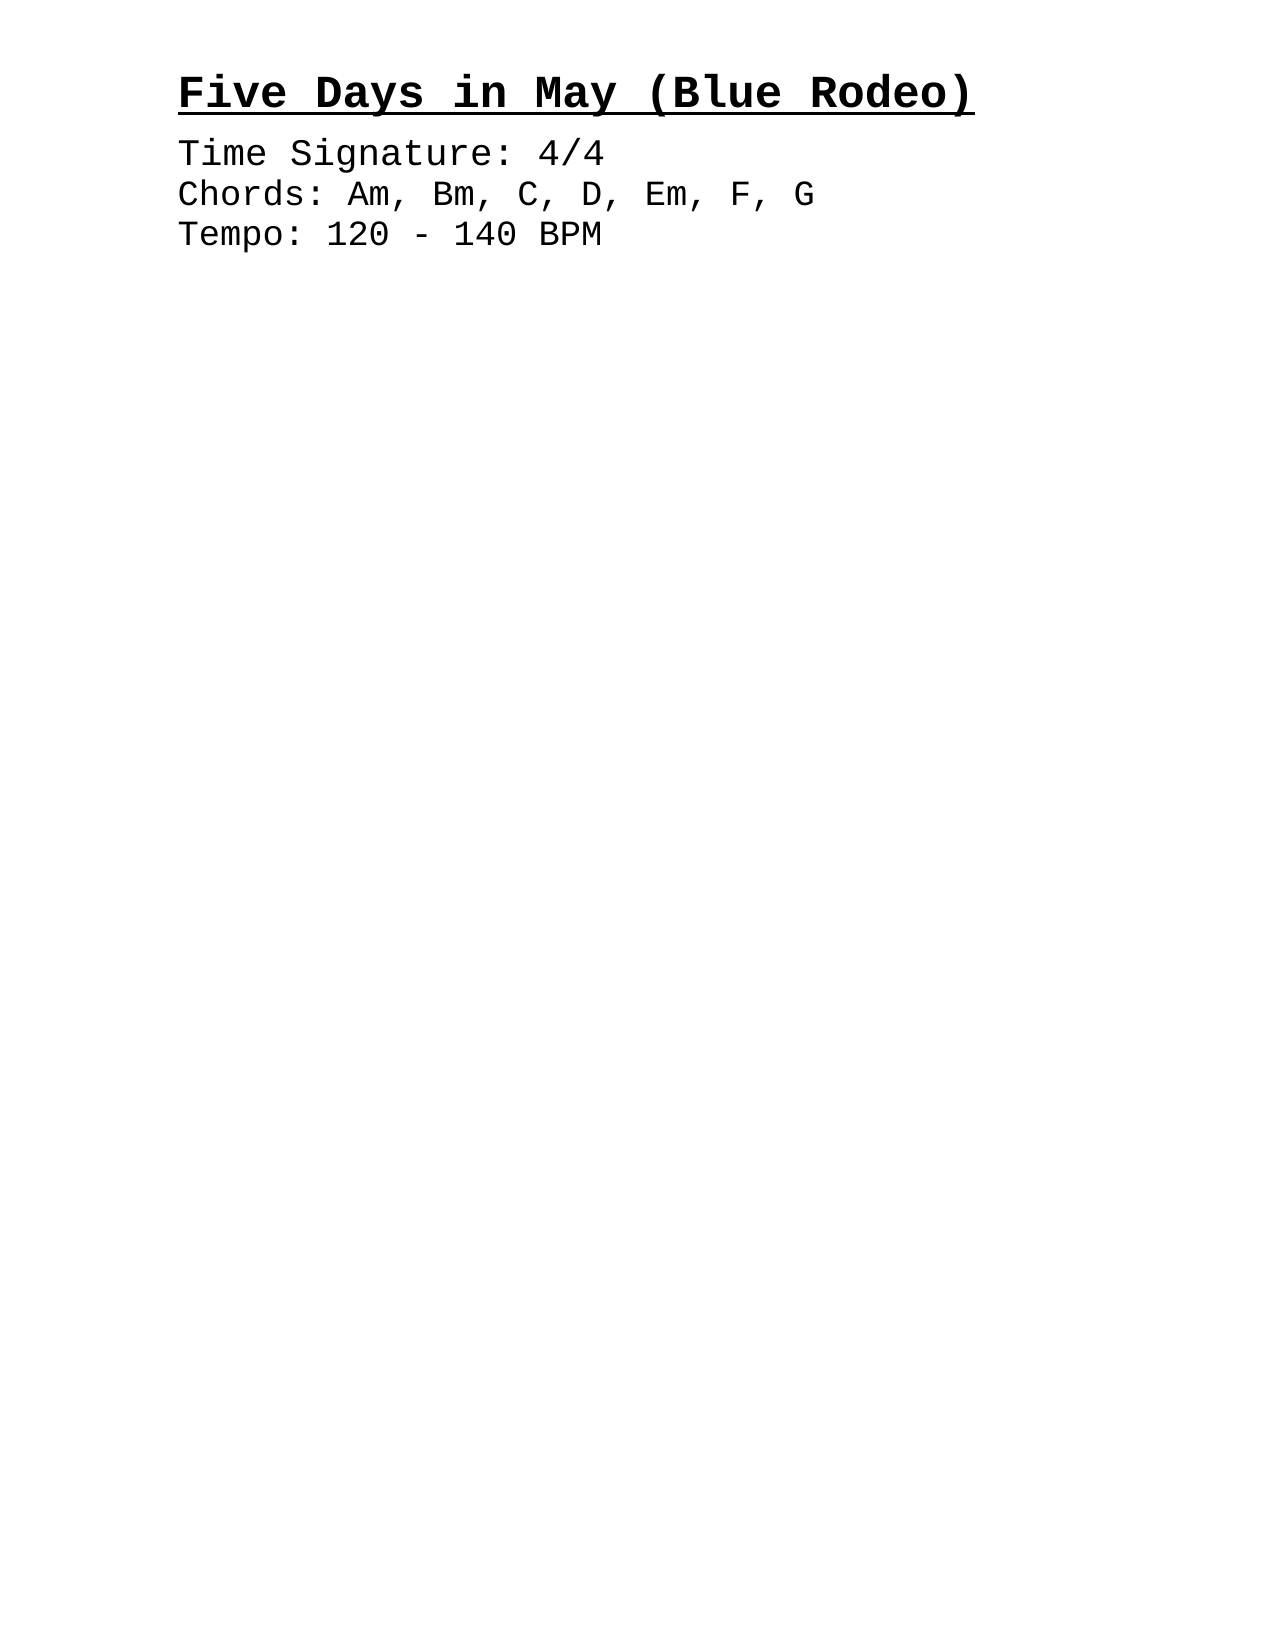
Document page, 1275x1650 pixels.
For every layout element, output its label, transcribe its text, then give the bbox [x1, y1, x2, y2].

subtitle Five Days in May (Blue Rodeo) [177, 69, 1231, 121]
text Chords: Am, Bm, C, D, Em, F, G [177, 176, 1231, 216]
subtitle Time Signature: 4/4 [177, 134, 1231, 176]
text Tempo: 120 - 140 BPM [177, 216, 1231, 256]
